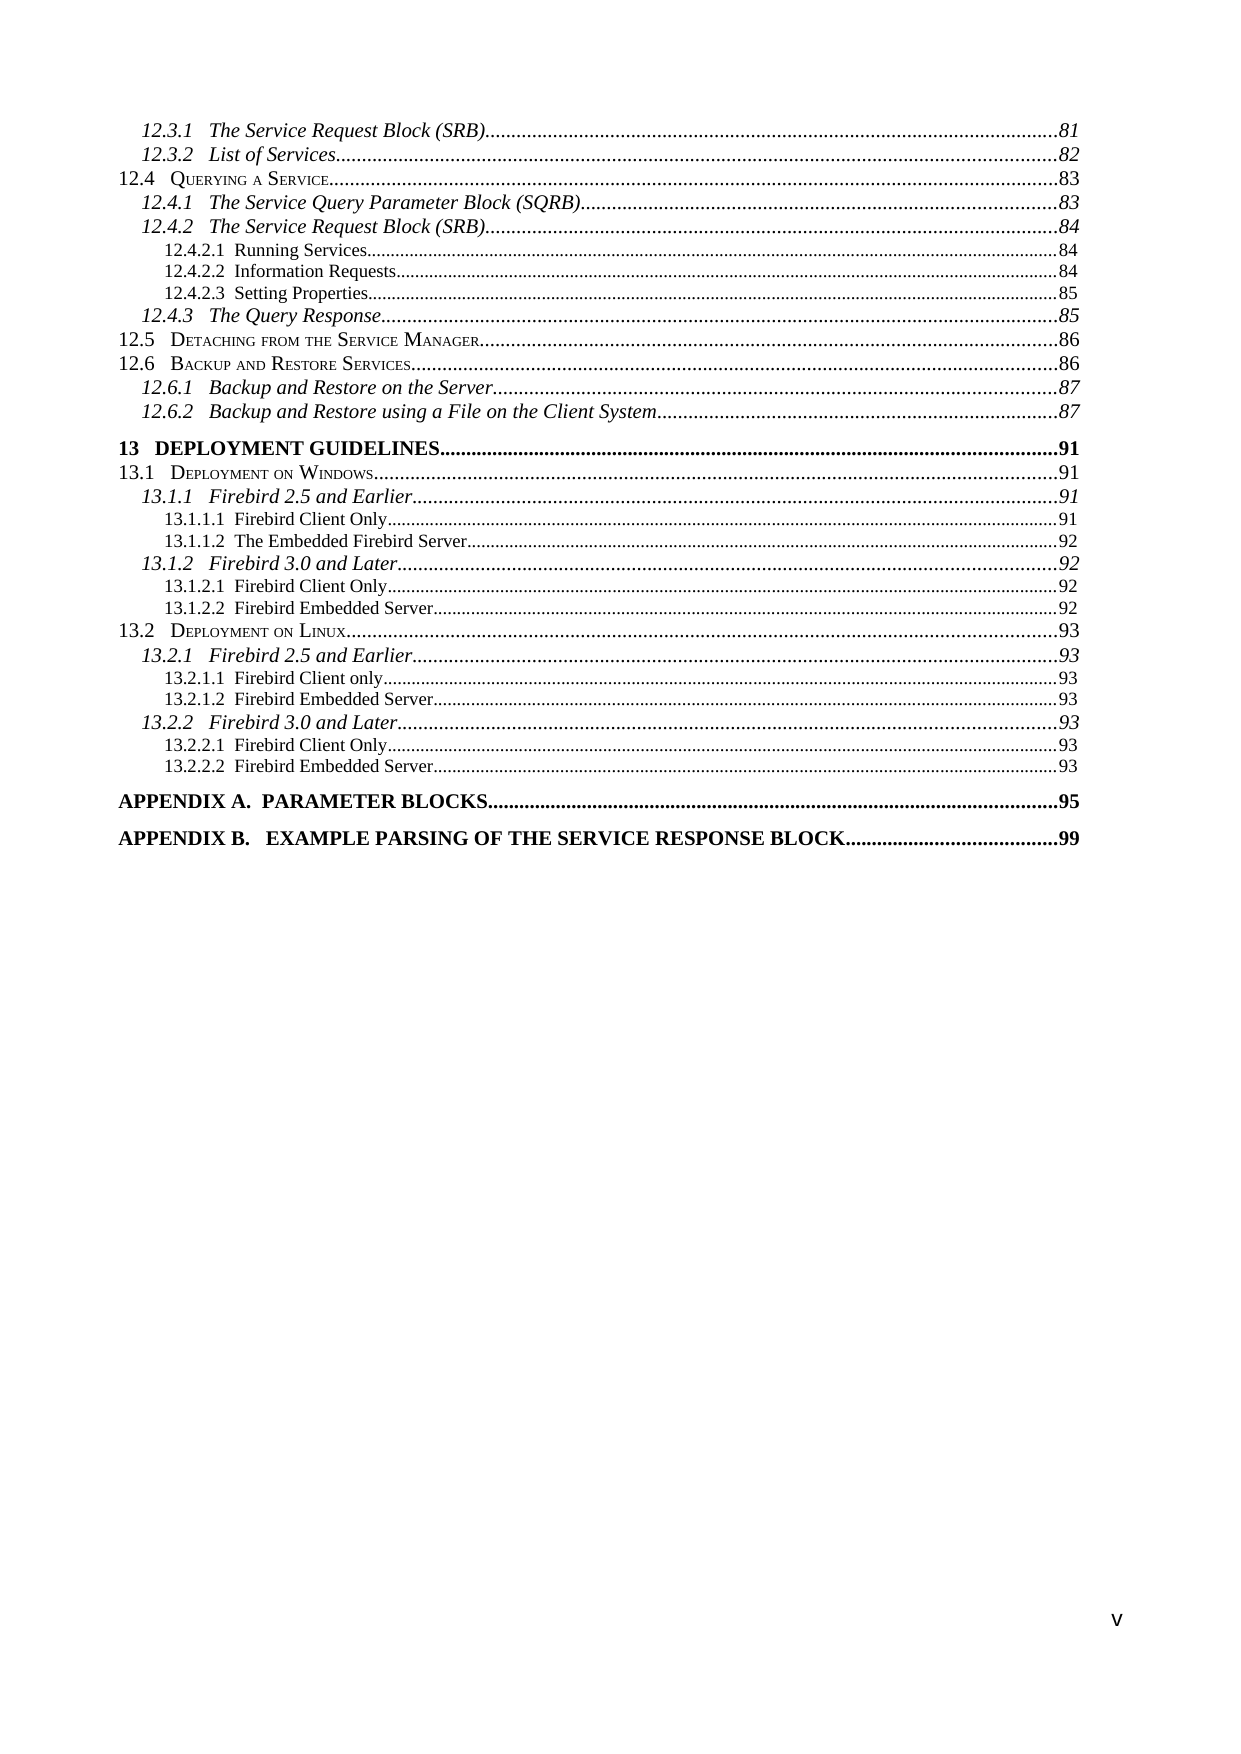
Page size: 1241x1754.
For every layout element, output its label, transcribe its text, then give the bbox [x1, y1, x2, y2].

text 12.5 Detaching from the Service Manager 86 [118, 327, 1122, 351]
text Appendix B. Example Parsing of the Service Response Block 99 [118, 826, 1122, 850]
text 12.4.2.2 Information Requests 84 [164, 260, 1122, 282]
text 13.2.2.1 Firebird Client Only 93 [164, 734, 1122, 755]
text 12.3.2 List of Services 82 [141, 142, 1122, 166]
text 13.1.1.2 The Embedded Firebird Server 92 [164, 530, 1122, 551]
text 12.4 Querying a Service 83 [118, 166, 1122, 190]
text 12.4.2.3 Setting Properties 85 [164, 282, 1122, 303]
text 13.1.1.1 Firebird Client Only 91 [164, 508, 1122, 530]
text 12.4.2 The Service Request Block (SRB) 84 [141, 214, 1122, 238]
text 13.1 Deployment on Windows 91 [118, 460, 1122, 484]
text 13.1.2.2 Firebird Embedded Server 92 [164, 597, 1122, 618]
text 13 Deployment Guidelines 91 [118, 436, 1122, 460]
text 12.6 Backup and Restore Services 86 [118, 351, 1122, 375]
text 13.2.1.2 Firebird Embedded Server 93 [164, 688, 1122, 710]
text 13.1.2.1 Firebird Client Only 92 [164, 575, 1122, 597]
text Appendix A. Parameter Blocks 95 [118, 789, 1122, 813]
text 12.4.2.1 Running Services 84 [164, 238, 1122, 260]
text 12.4.3 The Query Response 85 [141, 303, 1122, 327]
text 12.6.2 Backup and Restore using a File on the Client System 87 [141, 399, 1122, 423]
text 13.1.1 Firebird 2.5 and Earlier 91 [141, 484, 1122, 508]
text 13.2.2 Firebird 3.0 and Later 93 [141, 710, 1122, 734]
text 13.2.1.1 Firebird Client only 93 [164, 667, 1122, 688]
text 13.2 Deployment on Linux 93 [118, 618, 1122, 642]
text 13.1.2 Firebird 3.0 and Later 92 [141, 551, 1122, 575]
text 12.6.1 Backup and Restore on the Server 87 [141, 375, 1122, 399]
text 12.4.1 The Service Query Parameter Block (SQRB) 83 [141, 190, 1122, 214]
text 13.2.1 Firebird 2.5 and Earlier 93 [141, 642, 1122, 667]
text 13.2.2.2 Firebird Embedded Server 93 [164, 755, 1122, 777]
text 12.3.1 The Service Request Block (SRB) 81 [141, 118, 1122, 142]
